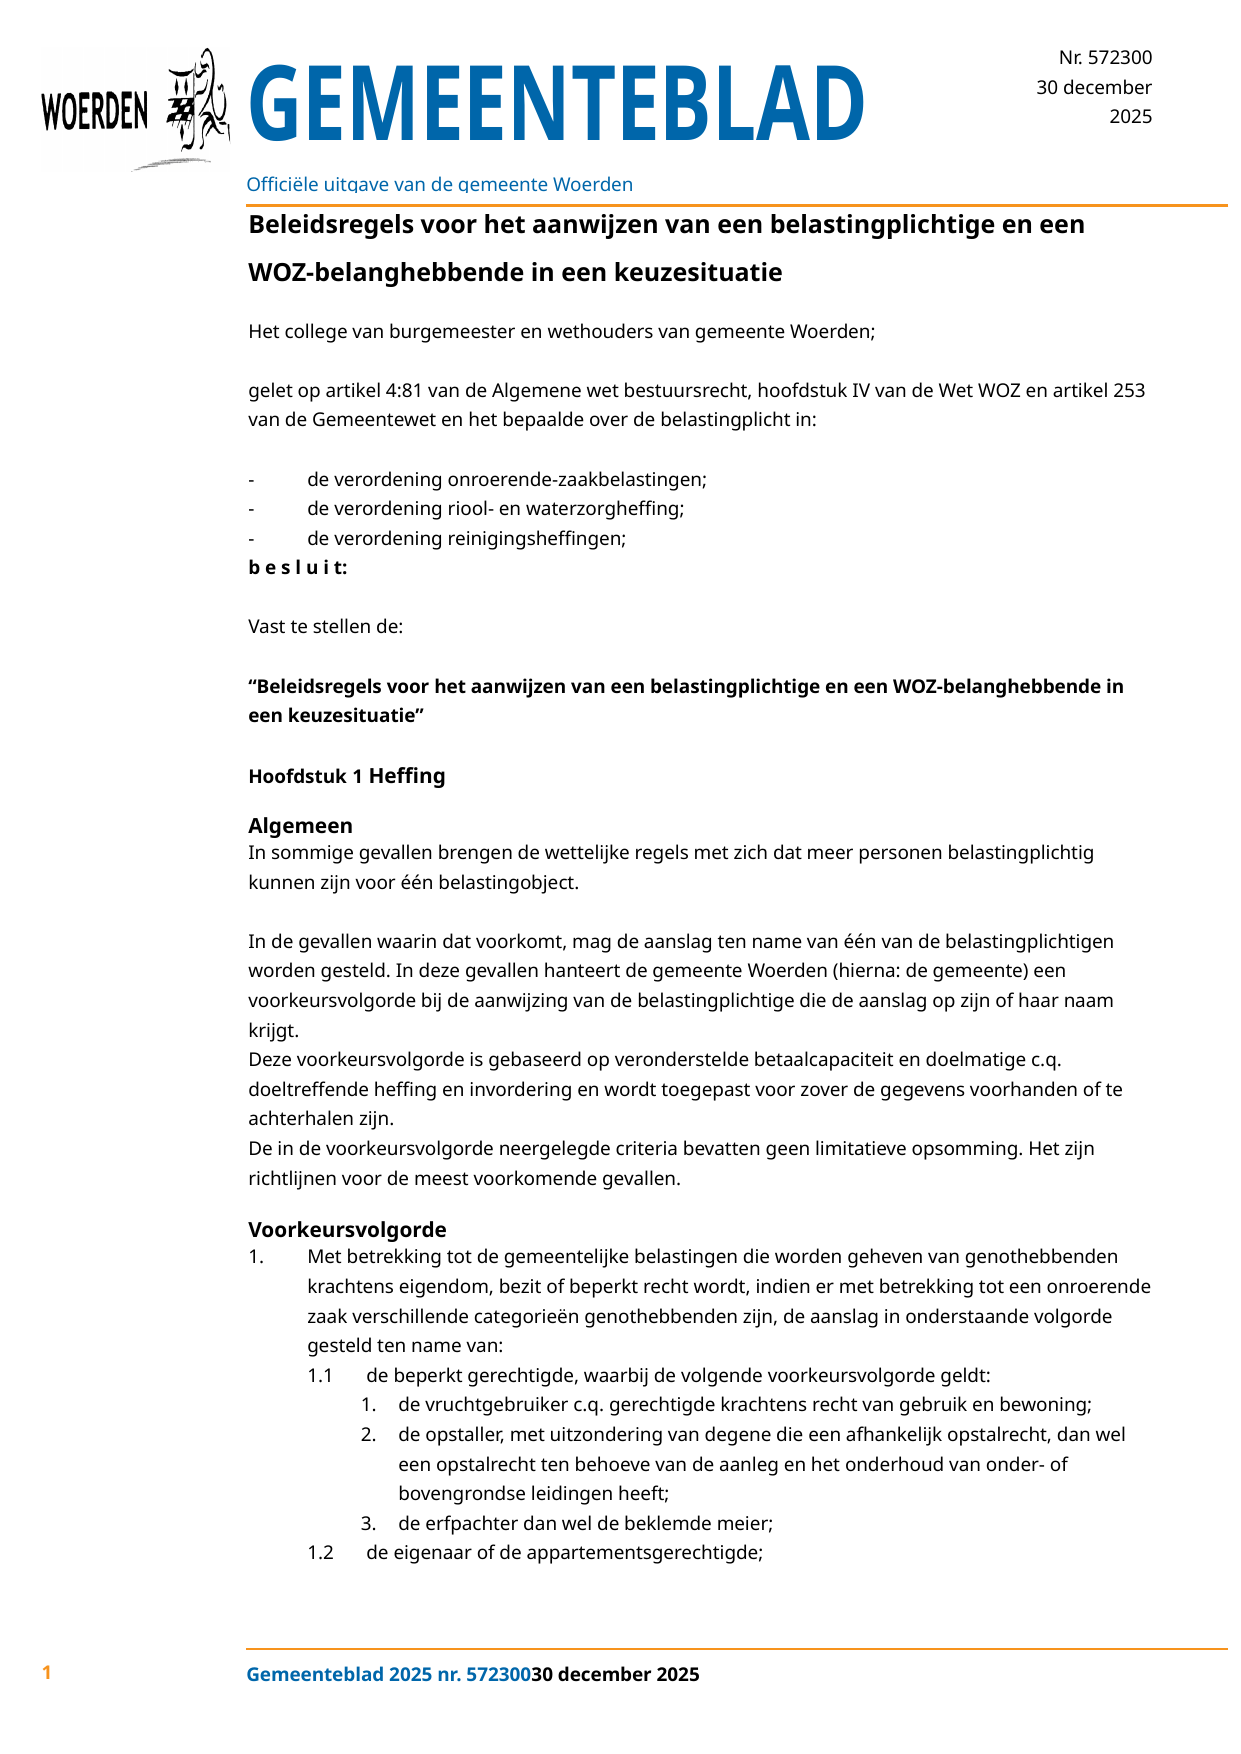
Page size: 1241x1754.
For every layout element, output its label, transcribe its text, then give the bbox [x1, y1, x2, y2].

text In de gevallen waarin dat voorkomt, mag de aanslag ten name van één van de belastingplichtigen worden gesteld. In deze gevallen hanteert de gemeente Woerden (hierna: de gemeente) een voorkeursvolgorde bij de aanwijzing van de belastingplichtige die de aanslag op zijn of haar naam krijgt. [248, 928, 1152, 1043]
text b e s l u i t: [248, 554, 1152, 580]
text Het college van burgemeester en wethouders van gemeente Woerden; [248, 318, 1152, 344]
text Deze voorkeursvolgorde is gebaseerd op veronderstelde betaalcapaciteit en doelmatige c.q. doeltreffende heffing en invordering en wordt toegepast voor zover de gegevens voorhanden of te achterhalen zijn. [248, 1046, 1152, 1131]
text Hoofdstuk 1 Heffing [248, 762, 1152, 790]
text Vast te stellen de: [248, 614, 1152, 639]
picture [41, 47, 231, 172]
text Beleidsregels voor het aanwijzen van een belastingplichtige en een WOZ-belanghebbende in een keuzesituatie [248, 207, 1152, 288]
text “Beleidsregels voor het aanwijzen van een belastingplichtige en een WOZ-belanghebbende in een keuzesituatie” [248, 673, 1152, 728]
list de vruchtgebruiker c.q. gerechtigde krachtens recht van gebruik en bewoning; [361, 1392, 1152, 1417]
text Voorkeursvolgorde [248, 1215, 1152, 1244]
list de verordening riool- en waterzorgheffing; [248, 495, 1152, 521]
list de eigenaar of de appartementsgerechtigde; [307, 1539, 1152, 1565]
list Met betrekking tot de gemeentelijke belastingen die worden geheven van genothebbenden krachtens eigendom, bezit of beperkt recht wordt, indien er met betrekking tot een onroerende zaak verschillende categorieën genothebbenden zijn, de aanslag in onderstaande volgorde gesteld ten name van: [248, 1244, 1152, 1358]
list de verordening reinigingsheffingen; [248, 525, 1152, 551]
list de erfpachter dan wel de beklemde meier; [361, 1510, 1152, 1536]
text gelet op artikel 4:81 van de Algemene wet bestuursrecht, hoofdstuk IV van de Wet WOZ en artikel 253 van de Gemeentewet en het bepaalde over de belastingplicht in: [248, 377, 1152, 432]
text In sommige gevallen brengen de wettelijke regels met zich dat meer personen belastingplichtig kunnen zijn voor één belastingobject. [248, 839, 1152, 895]
list de opstaller, met uitzondering van degene die een afhankelijk opstalrecht, dan wel een opstalrecht ten behoeve van de aanleg en het onderhoud van onder- of bovengrondse leidingen heeft; [361, 1421, 1152, 1506]
text De in de voorkeursvolgorde neergelegde criteria bevatten geen limitatieve opsomming. Het zijn richtlijnen voor de meest voorkomende gevallen. [248, 1135, 1152, 1191]
text Algemeen [248, 811, 1152, 839]
list de beperkt gerechtigde, waarbij de volgende voorkeursvolgorde geldt: [307, 1362, 1152, 1388]
list de verordening onroerende-zaakbelastingen; [248, 466, 1152, 492]
